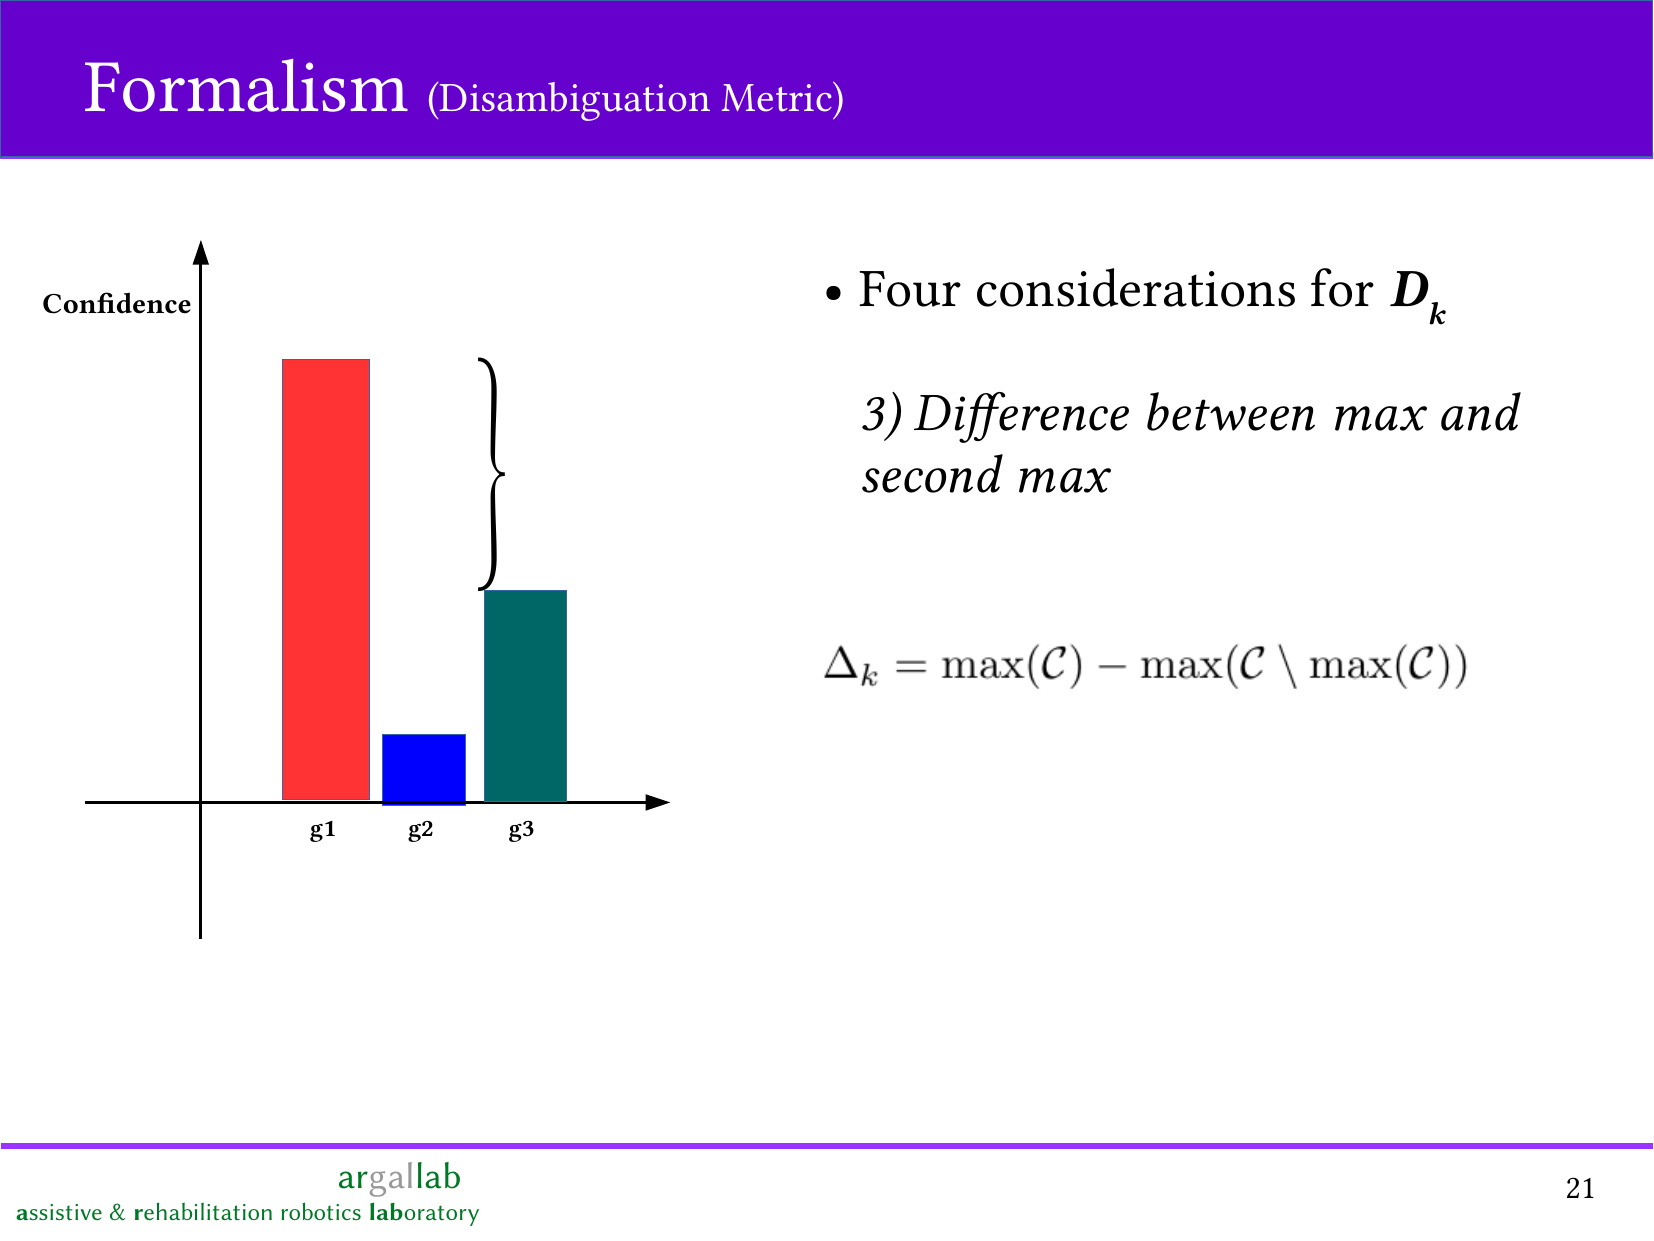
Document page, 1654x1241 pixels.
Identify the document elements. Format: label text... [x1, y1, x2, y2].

text_box Four considerations for Dk [809, 250, 1653, 374]
text_box [382, 734, 466, 801]
text_box [282, 359, 370, 800]
text_box Formalism (Disambiguation Metric) [69, 36, 1621, 138]
picture [803, 614, 1497, 715]
text_box 3) Difference between max and second max [809, 374, 1653, 795]
text_box Confidence [27, 280, 207, 329]
text_box g1 [295, 807, 393, 937]
chart [438, 343, 556, 597]
text_box [484, 590, 567, 802]
text_box g2 [393, 807, 494, 937]
text_box g3 [494, 807, 644, 937]
